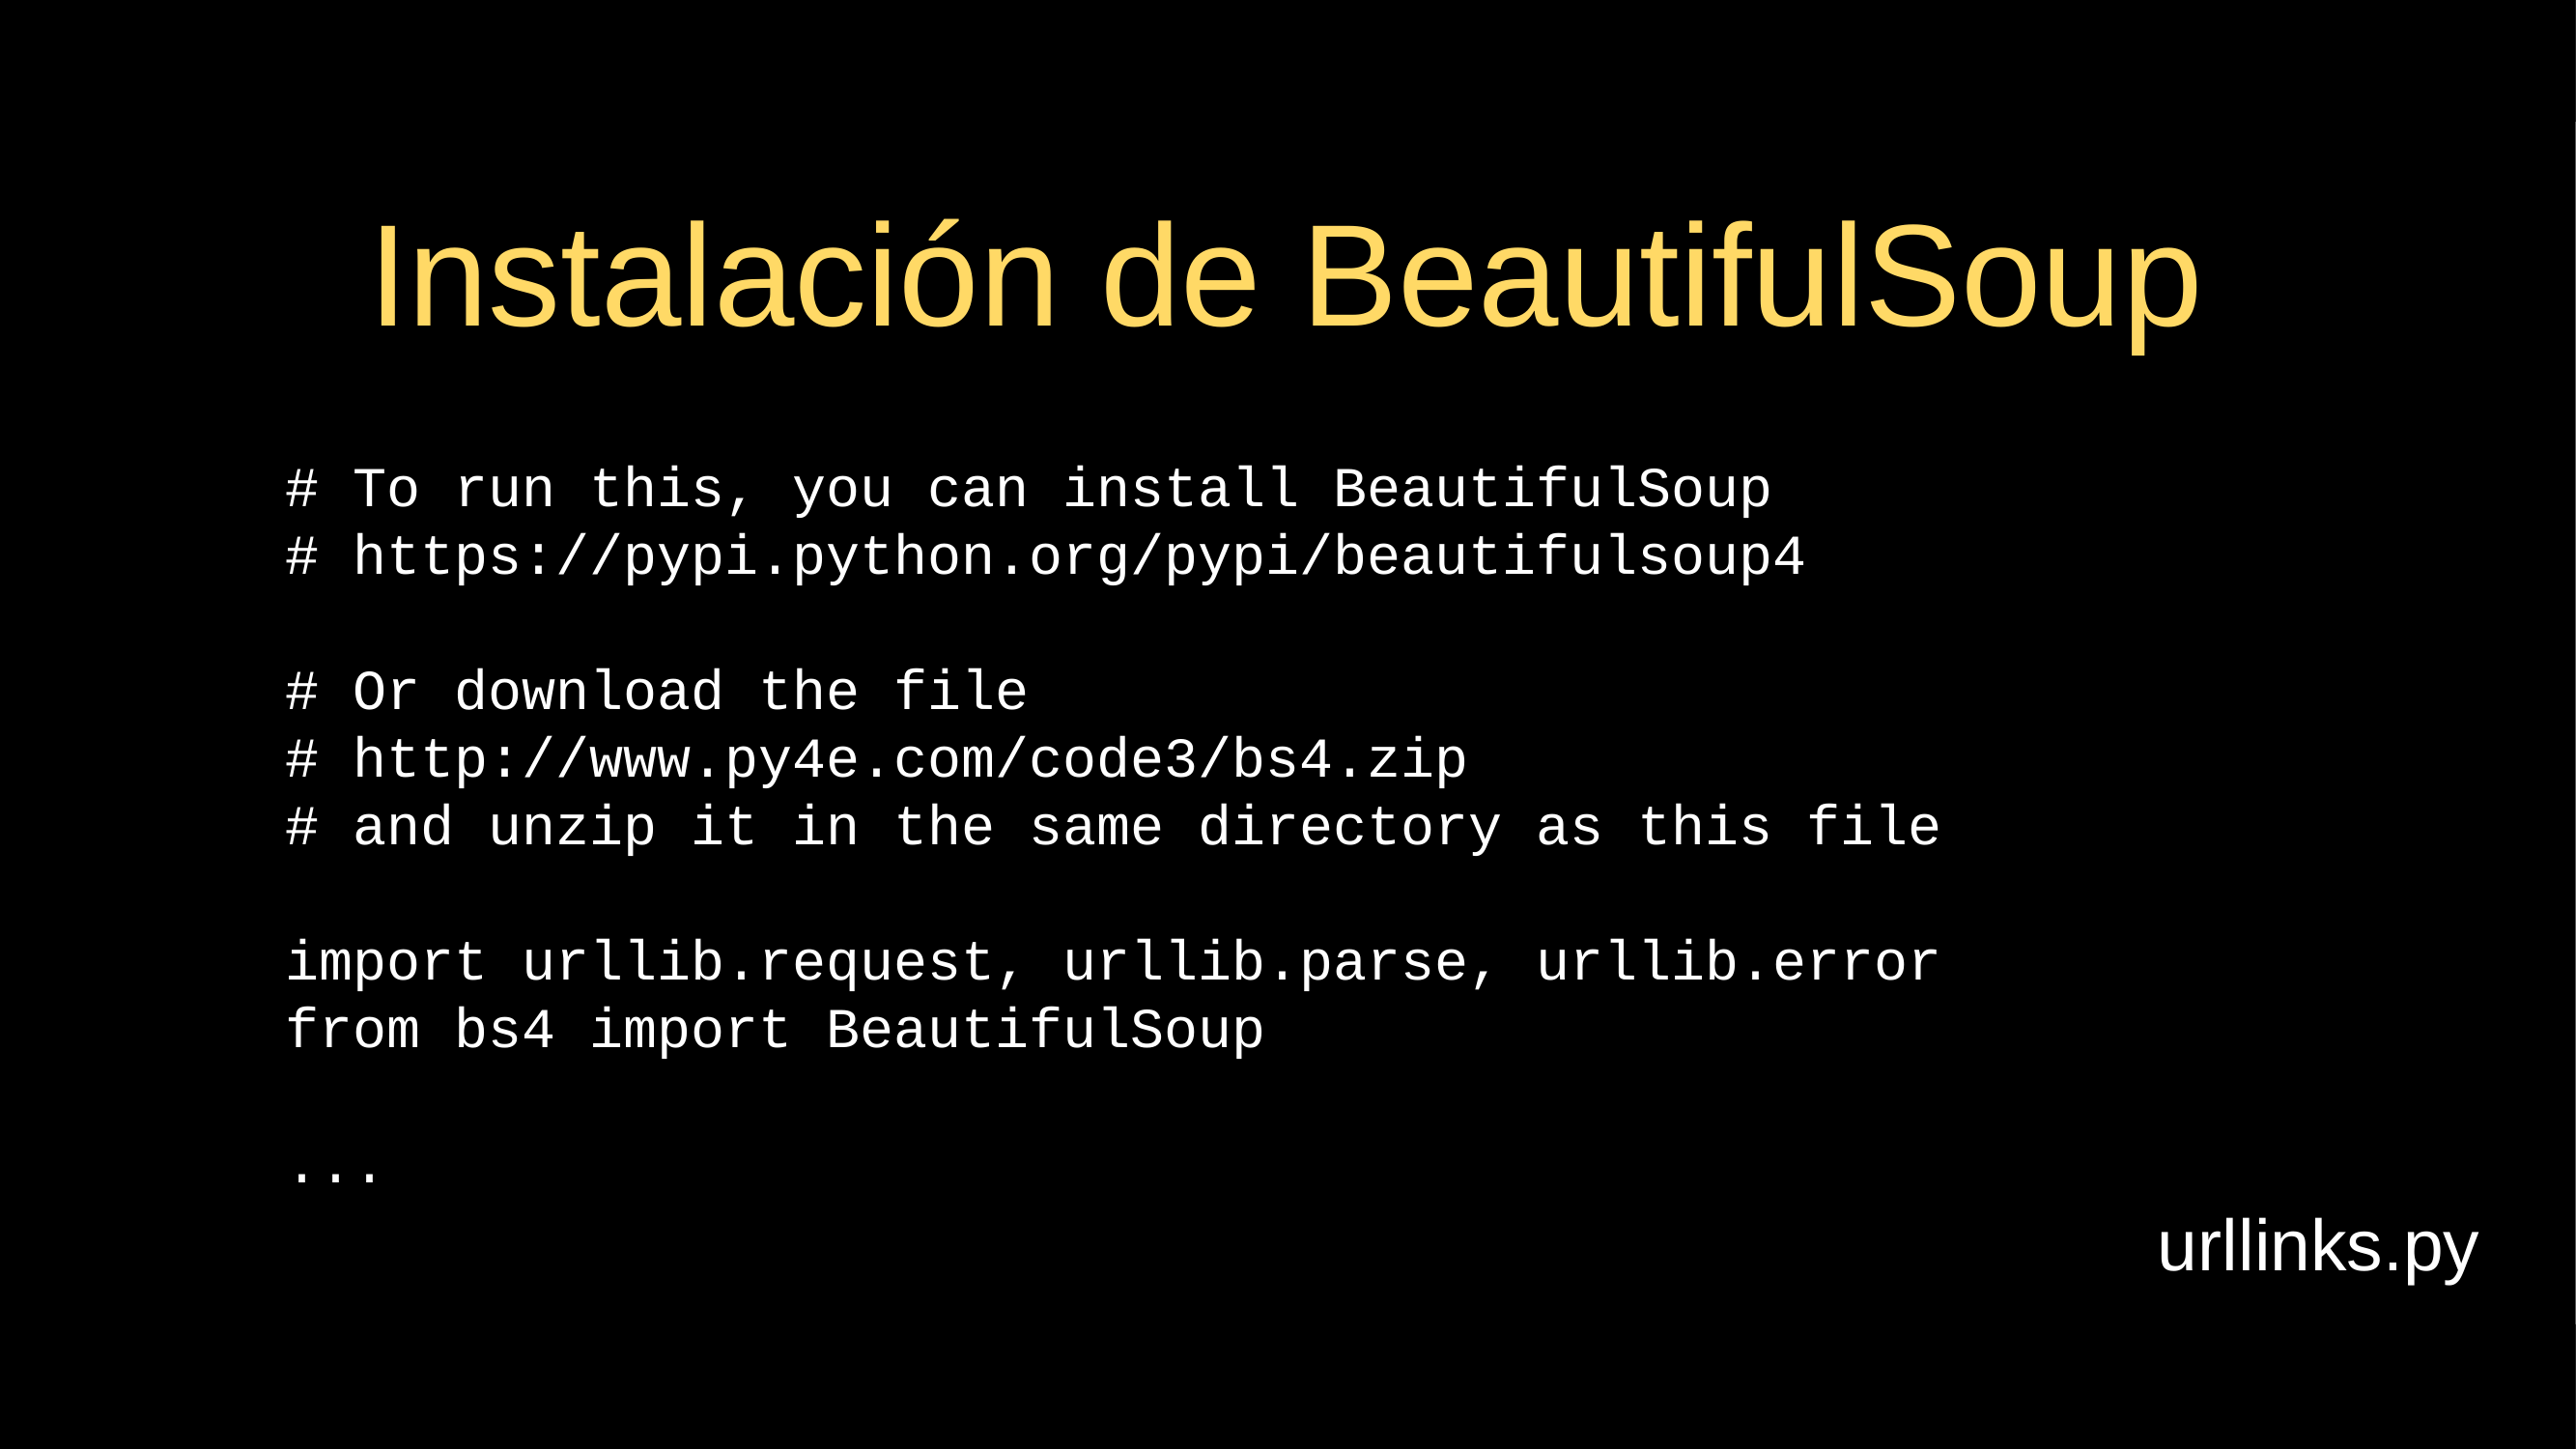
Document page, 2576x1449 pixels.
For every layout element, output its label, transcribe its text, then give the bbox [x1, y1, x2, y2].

text_box # To run this, you can install BeautifulSoup # https://pypi.python.org/pypi/beautifulsoup4 # Or download the file # http://www.py4e.com/code3/bs4.zip # and unzip it in the same directory as this file import urllib.request, urllib.parse, urllib.error from bs4 import BeautifulSoup ... [270, 442, 2432, 1335]
text_box urllinks.py [2127, 1191, 2510, 1294]
title Instalación de BeautifulSoup [183, 133, 2391, 403]
